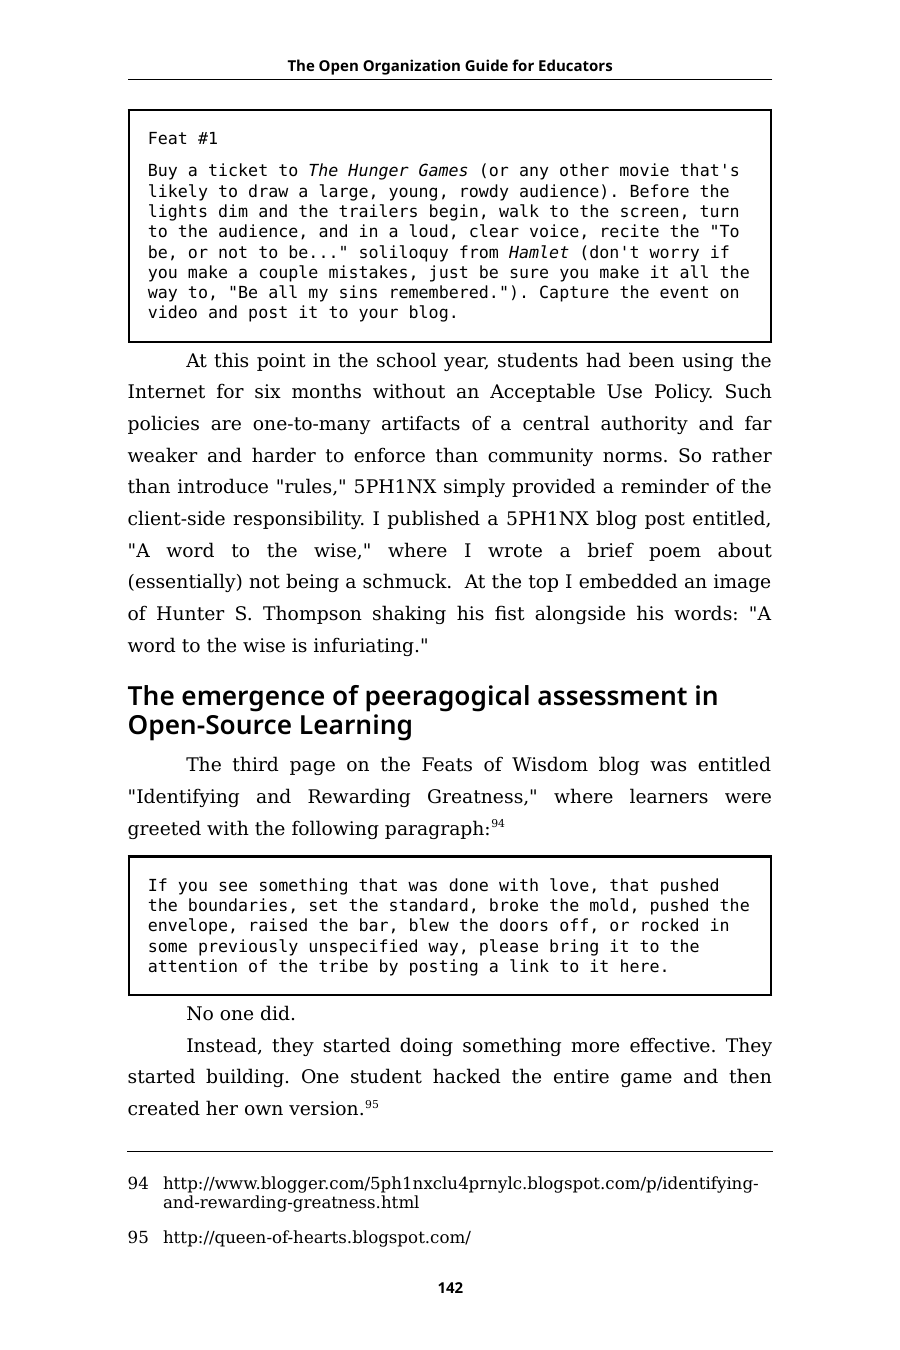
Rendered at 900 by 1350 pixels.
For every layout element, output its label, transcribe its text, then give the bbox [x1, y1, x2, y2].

text If you see something that was done with love, that pushed the boundaries, set the standard, broke the mold, pushed the envelope, raised the bar, blew the doors off, or rocked in some previously unspecified way, please bring it to the attention of the tribe by posting a link to it here. [130, 858, 770, 994]
text http://www.blogger.com/5ph1nxclu4prnylc.blogspot.com/p/identifying-and-rewarding-greatness.html [127, 1174, 772, 1213]
text Instead, they started doing something more effective. They started building. One student hacked the entire game and then created her own version. [127, 1035, 772, 1120]
text Feat #1 [130, 111, 770, 141]
text At this point in the school year, students had been using the Internet for six months without an Acceptable Use Policy. Such policies are one-to-many artifacts of a central authority and far weaker and harder to enforce than community norms. So rather than introduce "rules," 5PH1NX simply provided a reminder of the client-side responsibility. I published a 5PH1NX blog post entitled, "A word to the wise," where I wrote a brief poem about (essentially) not being a schmuck. At the top I embedded an image of Hunter S. Thompson shaking his fist alongside his words: "A word to the wise is infuriating." [127, 350, 772, 657]
subtitle The emergence of peeragogical assessment in Open-Source Learning [127, 681, 772, 742]
text No one did. [127, 1003, 772, 1025]
text The third page on the Feats of Wisdom blog was entitled "Identifying and Rewarding Greatness," where learners were greeted with the following paragraph: [127, 754, 772, 839]
text Buy a ticket to The Hunger Games (or any other movie that's likely to draw a large, young, rowdy audience). Before the lights dim and the trailers begin, walk to the screen, turn to the audience, and in a loud, clear voice, recite the "To be, or not to be..." soliloquy from Hamlet (don't worry if you make a couple mistakes, just be sure you make it all the way to, "Be all my sins remembered."). Capture the event on video and post it to your blog. [130, 141, 770, 341]
text http://queen-of-hearts.blogspot.com/ [127, 1228, 772, 1247]
